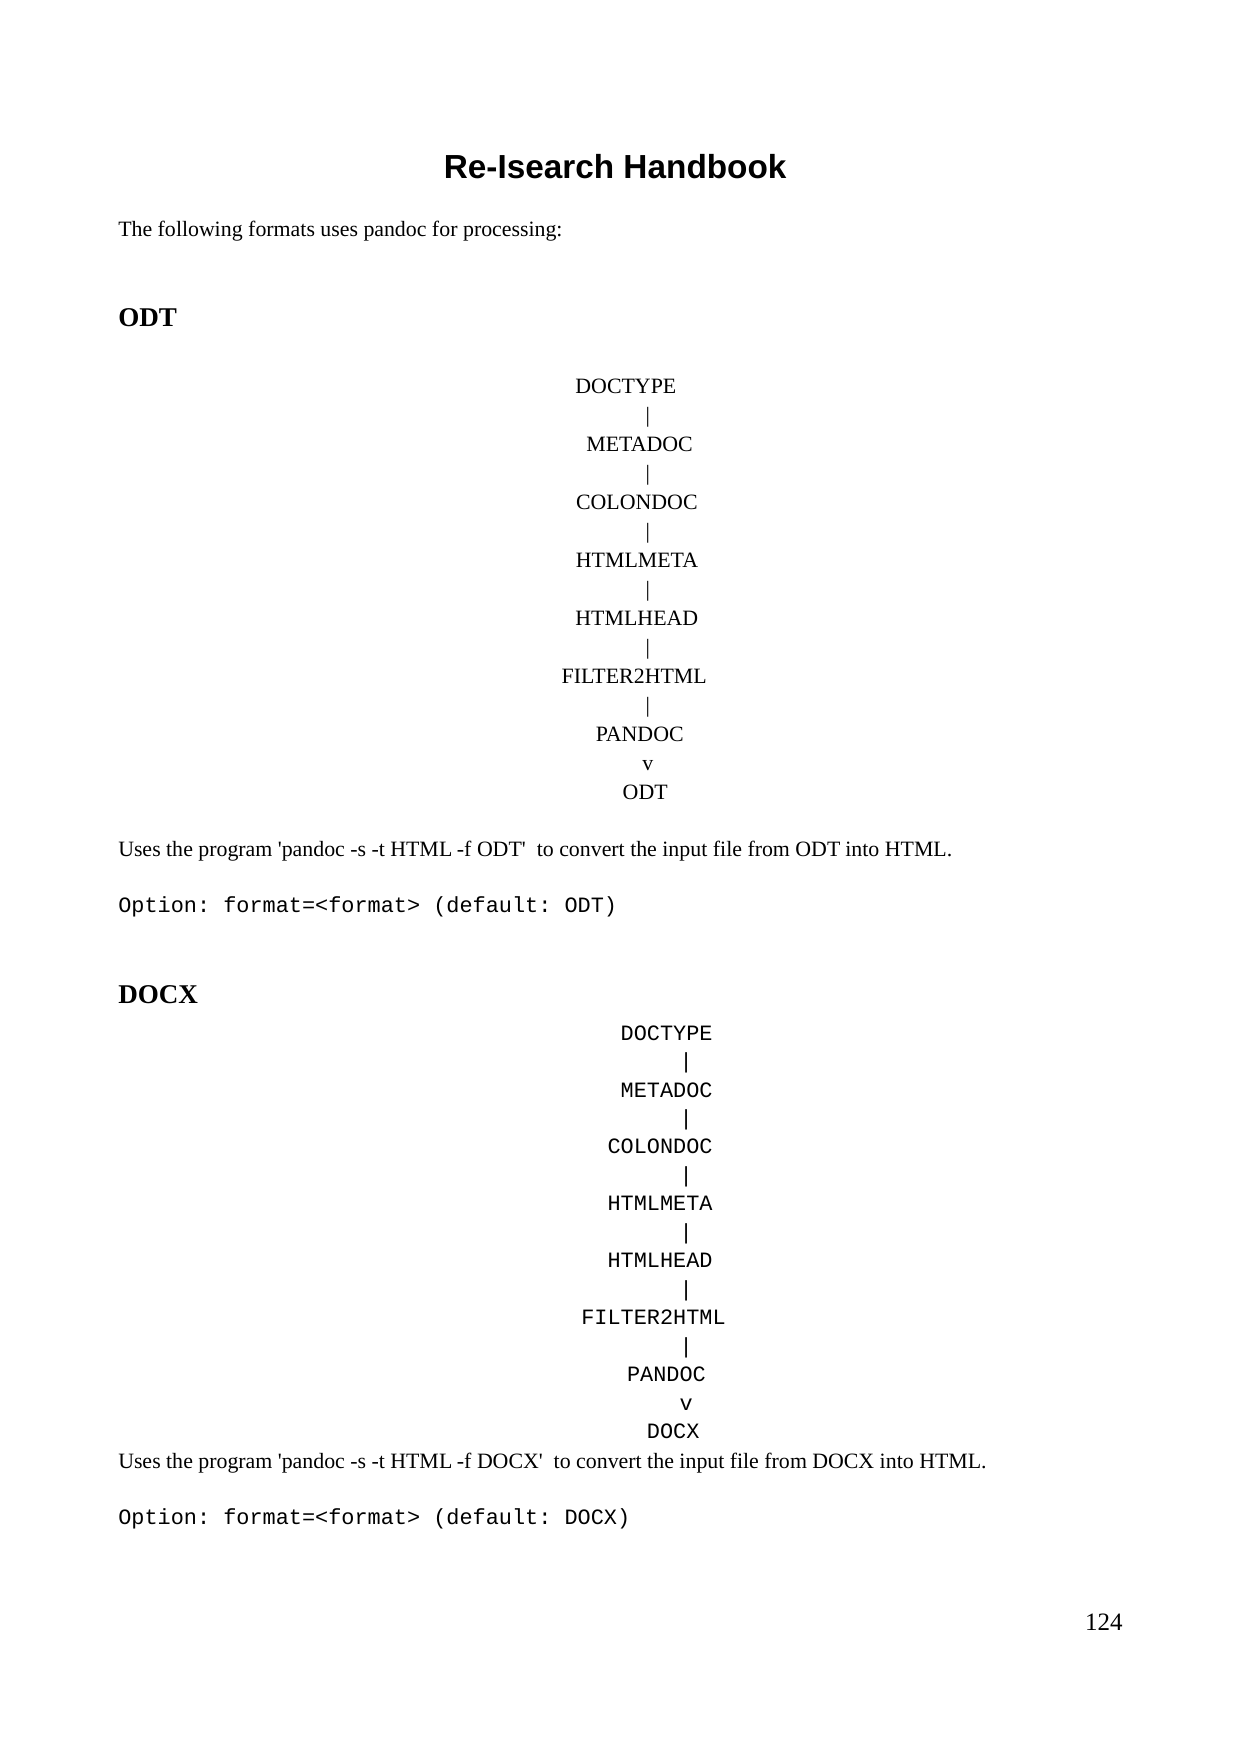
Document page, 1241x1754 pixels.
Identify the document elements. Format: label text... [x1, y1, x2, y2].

text | [118, 1221, 1122, 1246]
text The following formats uses pandoc for processing: [118, 216, 1122, 241]
text METADOC [118, 1079, 1122, 1104]
text Uses the program 'pandoc -s -t HTML -f DOCX' to convert the input file from DOCX into HTML. [118, 1448, 1122, 1474]
text HTMLMETA [118, 547, 1122, 572]
text DOCX [118, 1420, 1122, 1445]
text HTMLHEAD [118, 605, 1122, 630]
text | [118, 1050, 1122, 1075]
text | [118, 1107, 1122, 1132]
text PANDOC [118, 721, 1122, 746]
text FILTER2HTML [118, 1306, 1122, 1331]
text FILTER2HTML [118, 663, 1122, 688]
text v [118, 1392, 1122, 1416]
text | [118, 518, 1122, 543]
text HTMLMETA [118, 1193, 1122, 1217]
subtitle ODT [118, 301, 1122, 332]
text Option: format=<format> (default: DOCX) [118, 1506, 1122, 1531]
text PANDOC [118, 1363, 1122, 1388]
text | [118, 1164, 1122, 1189]
text COLONDOC [118, 1136, 1122, 1161]
subtitle DOCX [118, 978, 1122, 1009]
text ODT [118, 779, 1122, 804]
text | [118, 576, 1122, 601]
text | [118, 634, 1122, 659]
text DOCTYPE [118, 1022, 1122, 1047]
text | [118, 1278, 1122, 1303]
text v [118, 750, 1122, 775]
text HTMLHEAD [118, 1249, 1122, 1274]
text | [118, 460, 1122, 486]
text | [118, 402, 1122, 428]
text | [118, 692, 1122, 717]
text COLONDOC [118, 489, 1122, 514]
text METADOC [118, 431, 1122, 457]
text Option: format=<format> (default: ODT) [118, 894, 1122, 919]
text DOCTYPE [118, 373, 1122, 399]
text Uses the program 'pandoc -s -t HTML -f ODT' to convert the input file from ODT into HTML. [118, 836, 1122, 862]
text | [118, 1335, 1122, 1359]
